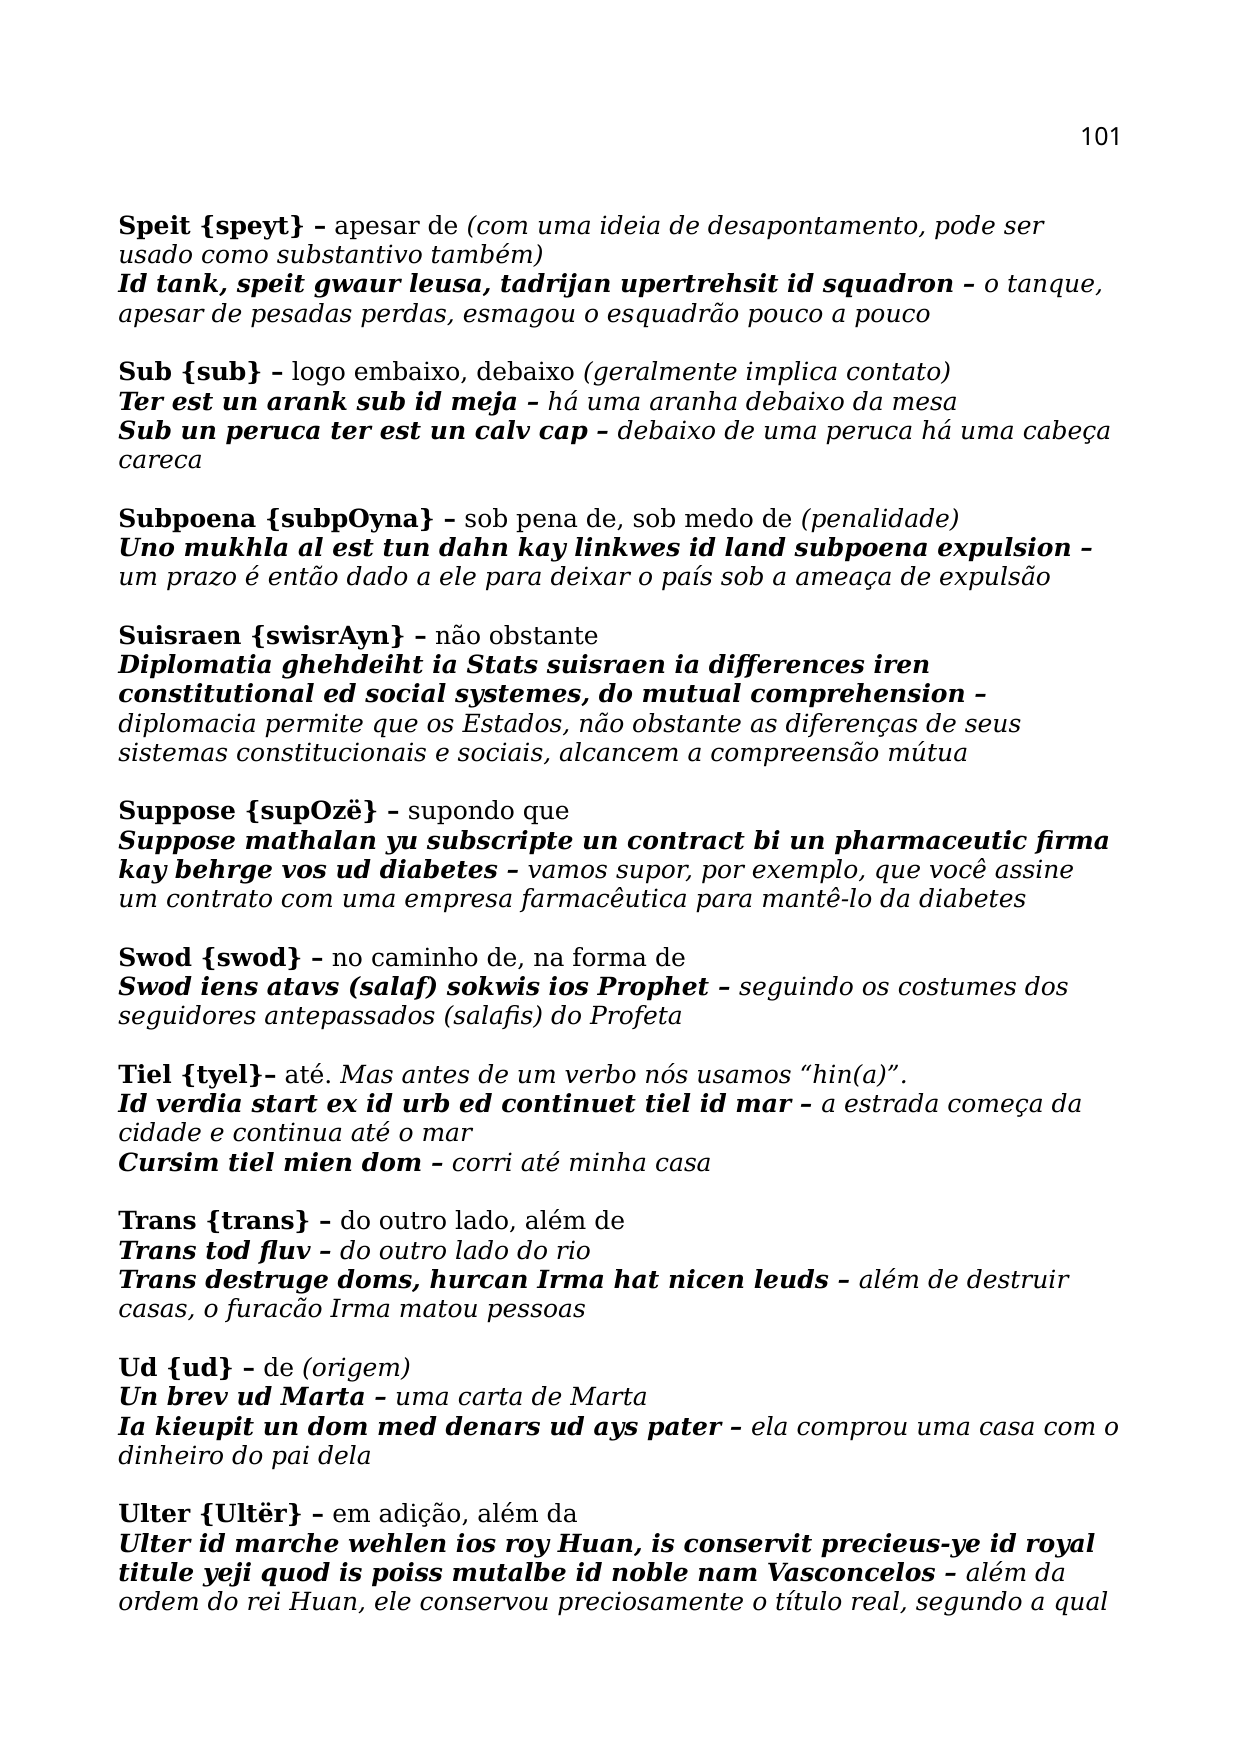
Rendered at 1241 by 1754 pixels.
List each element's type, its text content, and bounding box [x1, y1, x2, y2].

text Suppose mathalan yu subscripte un contract bi un pharmaceutic firma kay behrge vos ud diabetes – vamos supor, por exemplo, que você assine um contrato com uma empresa farmacêutica para mantê-lo da diabetes [118, 826, 1123, 913]
text Ia kieupit un dom med denars ud ays pater – ela comprou uma casa com o dinheiro do pai dela [118, 1411, 1123, 1470]
text Suppose {supOzë} – supondo que [118, 796, 1123, 826]
text Tiel {tyel}– até. Mas antes de um verbo nós usamos “hin(a)”. [118, 1060, 1123, 1089]
text Uno mukhla al est tun dahn kay linkwes id land subpoena expulsion – um prazo é então dado a ele para deixar o país sob a ameaça de expulsão [118, 533, 1123, 591]
text Sub un peruca ter est un calv cap – debaixo de uma peruca há uma cabeça careca [118, 416, 1123, 474]
text Subpoena {subpOyna} – sob pena de, sob medo de (penalidade) [118, 503, 1123, 533]
text Ud {ud} – de (origem) [118, 1353, 1123, 1382]
text Un brev ud Marta – uma carta de Marta [118, 1382, 1123, 1411]
text Suisraen {swisrAyn} – não obstante [118, 621, 1123, 650]
text Ter est un arank sub id meja – há uma aranha debaixo da mesa [118, 386, 1123, 416]
text Swod iens atavs (salaf) sokwis ios Prophet – seguindo os costumes dos seguidores antepassados (salafis) do Profeta [118, 972, 1123, 1031]
text Cursim tiel mien dom – corri até minha casa [118, 1148, 1123, 1177]
text Id verdia start ex id urb ed continuet tiel id mar – a estrada começa da cidade e continua até o mar [118, 1089, 1123, 1148]
text Ulter {Ultër} – em adição, além da [118, 1499, 1123, 1528]
text Sub {sub} – logo embaixo, debaixo (geralmente implica contato) [118, 357, 1123, 386]
text Id tank, speit gwaur leusa, tadrijan upertrehsit id squadron – o tanque, apesar de pesadas perdas, esmagou o esquadrão pouco a pouco [118, 269, 1123, 328]
text Trans tod fluv – do outro lado do rio [118, 1236, 1123, 1265]
text Speit {speyt} – apesar de (com uma ideia de desapontamento, pode ser usado como substantivo também) [118, 211, 1123, 269]
text Swod {swod} – no caminho de, na forma de [118, 943, 1123, 972]
text Trans destruge doms, hurcan Irma hat nicen leuds – além de destruir casas, o furacão Irma matou pessoas [118, 1265, 1123, 1323]
text Ulter id marche wehlen ios roy Huan, is conservit precieus-ye id royal titule yeji quod is poiss mutalbe id noble nam Vasconcelos – além da ordem do rei Huan, ele conservou preciosamente o título real, segundo a qual [118, 1528, 1123, 1616]
text Trans {trans} – do outro lado, além de [118, 1206, 1123, 1236]
text Diplomatia ghehdeiht ia Stats suisraen ia differences iren constitutional ed social systemes, do mutual comprehension – diplomacia permite que os Estados, não obstante as diferenças de seus sistemas constitucionais e sociais, alcancem a compreensão mútua [118, 650, 1123, 767]
